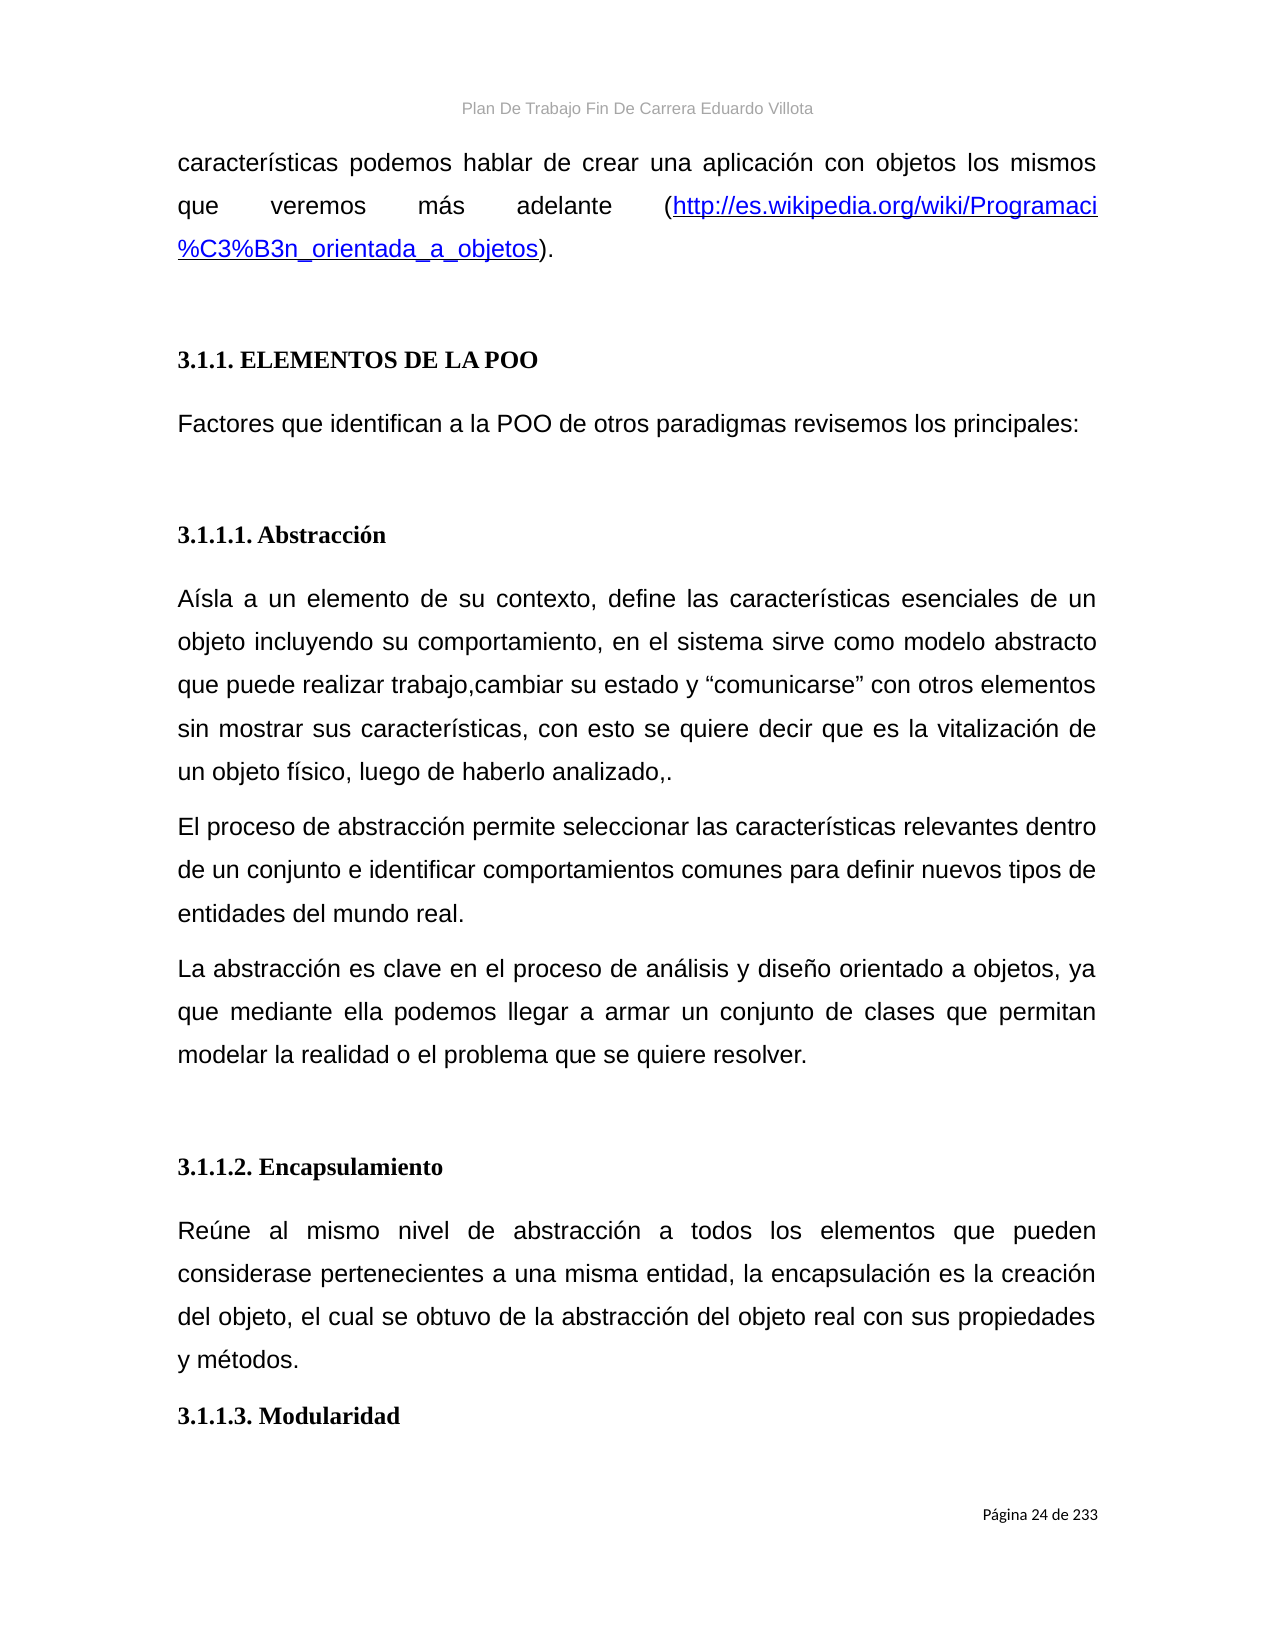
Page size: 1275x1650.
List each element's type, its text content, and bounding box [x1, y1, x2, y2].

text El proceso de abstracción permite seleccionar las características relevantes dentro de un conjunto e identificar comportamientos comunes para definir nuevos tipos de entidades del mundo real. [177, 812, 1098, 927]
text La abstracción es clave en el proceso de análisis y diseño orientado a objetos, ya que mediante ella podemos llegar a armar un conjunto de clases que permitan modelar la realidad o el problema que se quiere resolver. [177, 954, 1098, 1069]
text 3.1.1.1. Abstracción [177, 520, 1098, 549]
text 3.1.1.3. Modularidad [177, 1401, 1098, 1429]
text Factores que identifican a la POO de otros paradigmas revisemos los principales: [177, 409, 1098, 438]
text Aísla a un elemento de su contexto, define las características esenciales de un objeto incluyendo su comportamiento, en el sistema sirve como modelo abstracto que puede realizar trabajo,cambiar su estado y “comunicarse” con otros elementos sin mostrar sus características, con esto se quiere decir que es la vitalización de un objeto físico, luego de haberlo analizado,. [177, 584, 1098, 786]
text 3.1.1. ELEMENTOS DE LA POO [177, 345, 1098, 374]
text 3.1.1.2. Encapsulamiento [177, 1152, 1098, 1181]
text características podemos hablar de crear una aplicación con objetos los mismos que veremos más adelante (http://es.wikipedia.org/wiki/Programaci%C3%B3n_orientada_a_objetos). [177, 148, 1098, 263]
text Reúne al mismo nivel de abstracción a todos los elementos que pueden considerase pertenecientes a una misma entidad, la encapsulación es la creación del objeto, el cual se obtuvo de la abstracción del objeto real con sus propiedades y métodos. [177, 1216, 1098, 1374]
